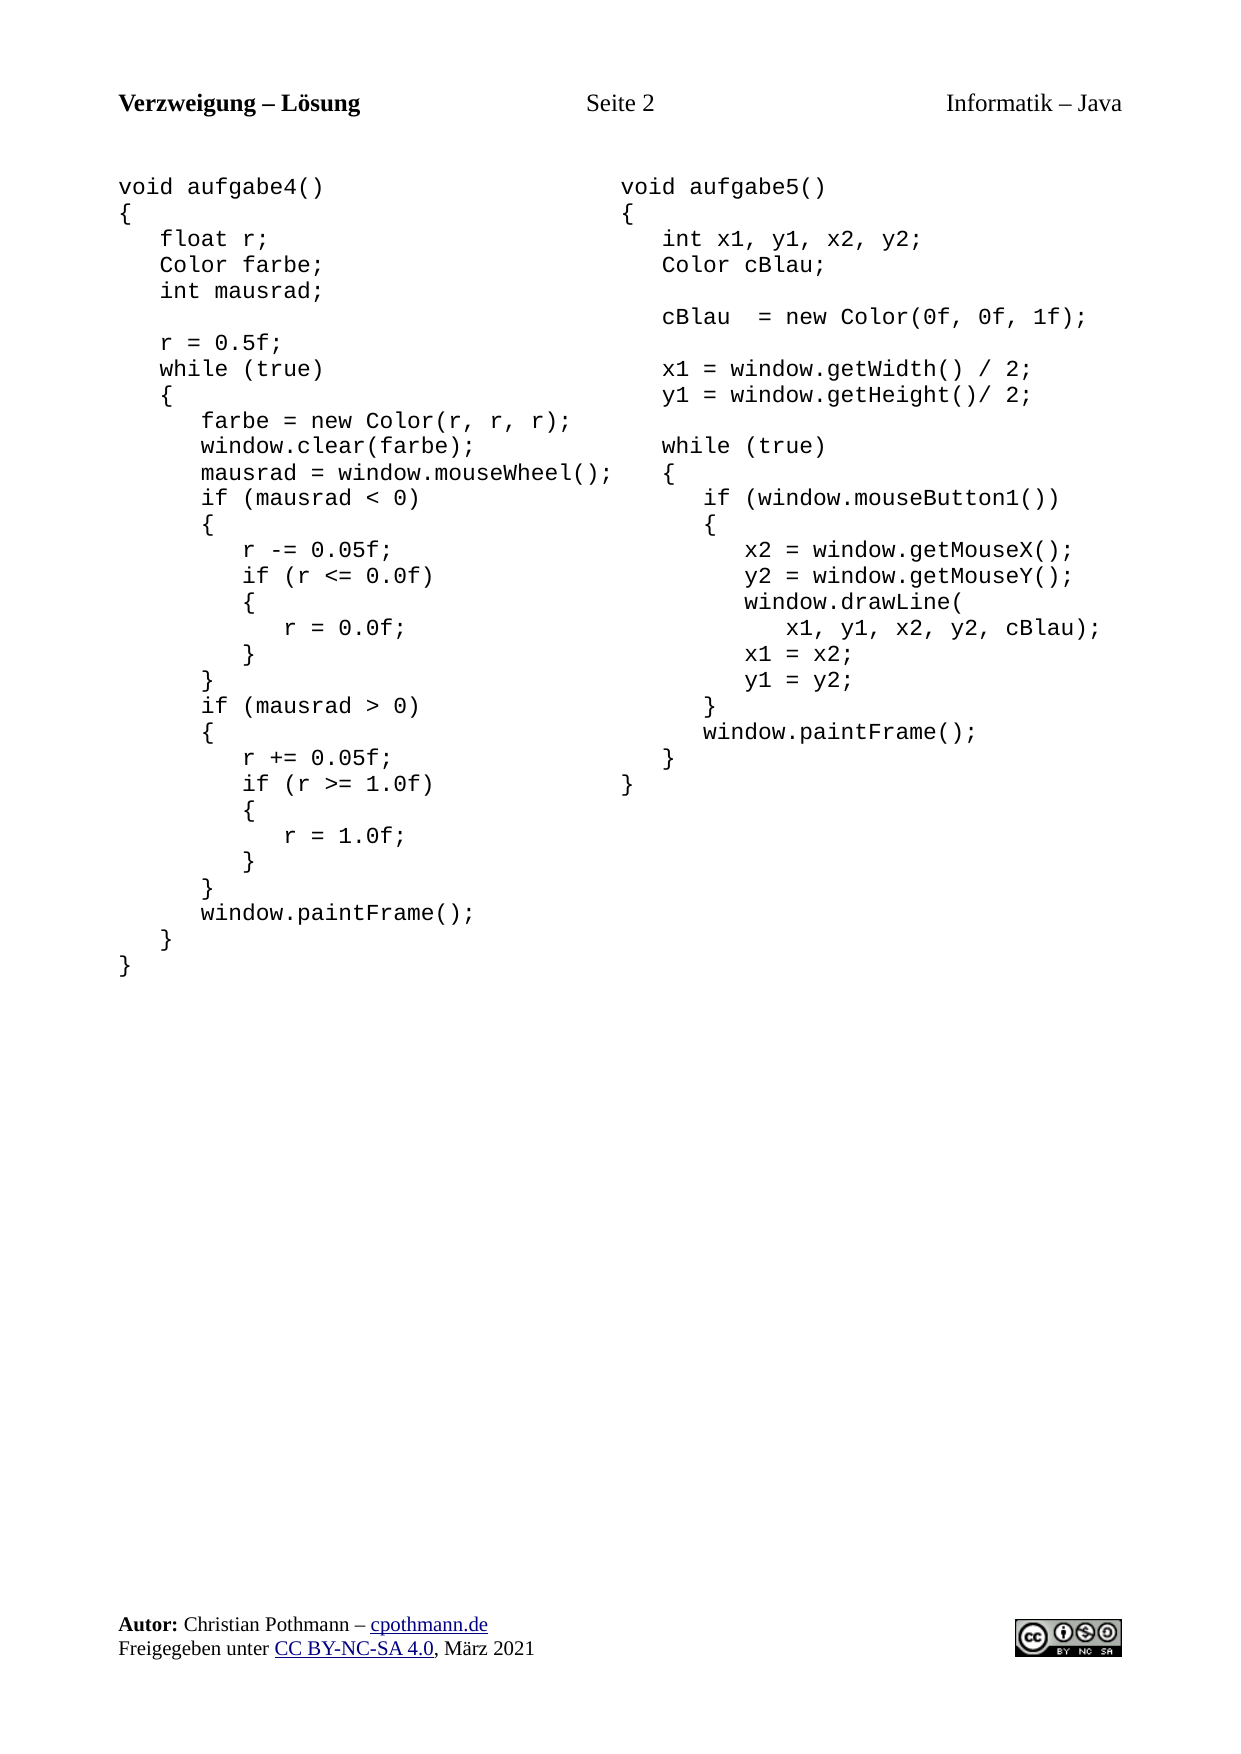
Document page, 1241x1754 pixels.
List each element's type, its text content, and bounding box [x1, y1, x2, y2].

picture [1015, 1619, 1122, 1657]
table_header void aufgabe5() { int x1, y1, x2, y2; Color cBlau; cBlau = new Color(0f, 0f, 1f); x1 = window.getWidth() / 2; y1 = window.getHeight()/ 2; while (true) { if (window.mouseButton1()) { x2 = window.getMouseX(); y2 = window.getMouseY(); window.drawLine( x1, y1, x2, y2, cBlau); x1 = x2; y1 = y2; } window.paintFrame(); } } [620, 176, 1123, 979]
text Freigegeben unter CC BY-NC-SA 4.0, März 2021 [118, 1636, 1122, 1660]
text Autor: Christian Pothmann – cpothmann.de [118, 1612, 1122, 1636]
table_header void aufgabe4() { float r; Color farbe; int mausrad; r = 0.5f; while (true) { farbe = new Color(r, r, r); window.clear(farbe); mausrad = window.mouseWheel(); if (mausrad < 0) { r -= 0.05f; if (r <= 0.0f) { r = 0.0f; } } if (mausrad > 0) { r += 0.05f; if (r >= 1.0f) { r = 1.0f; } } window.paintFrame(); } } [118, 176, 620, 979]
